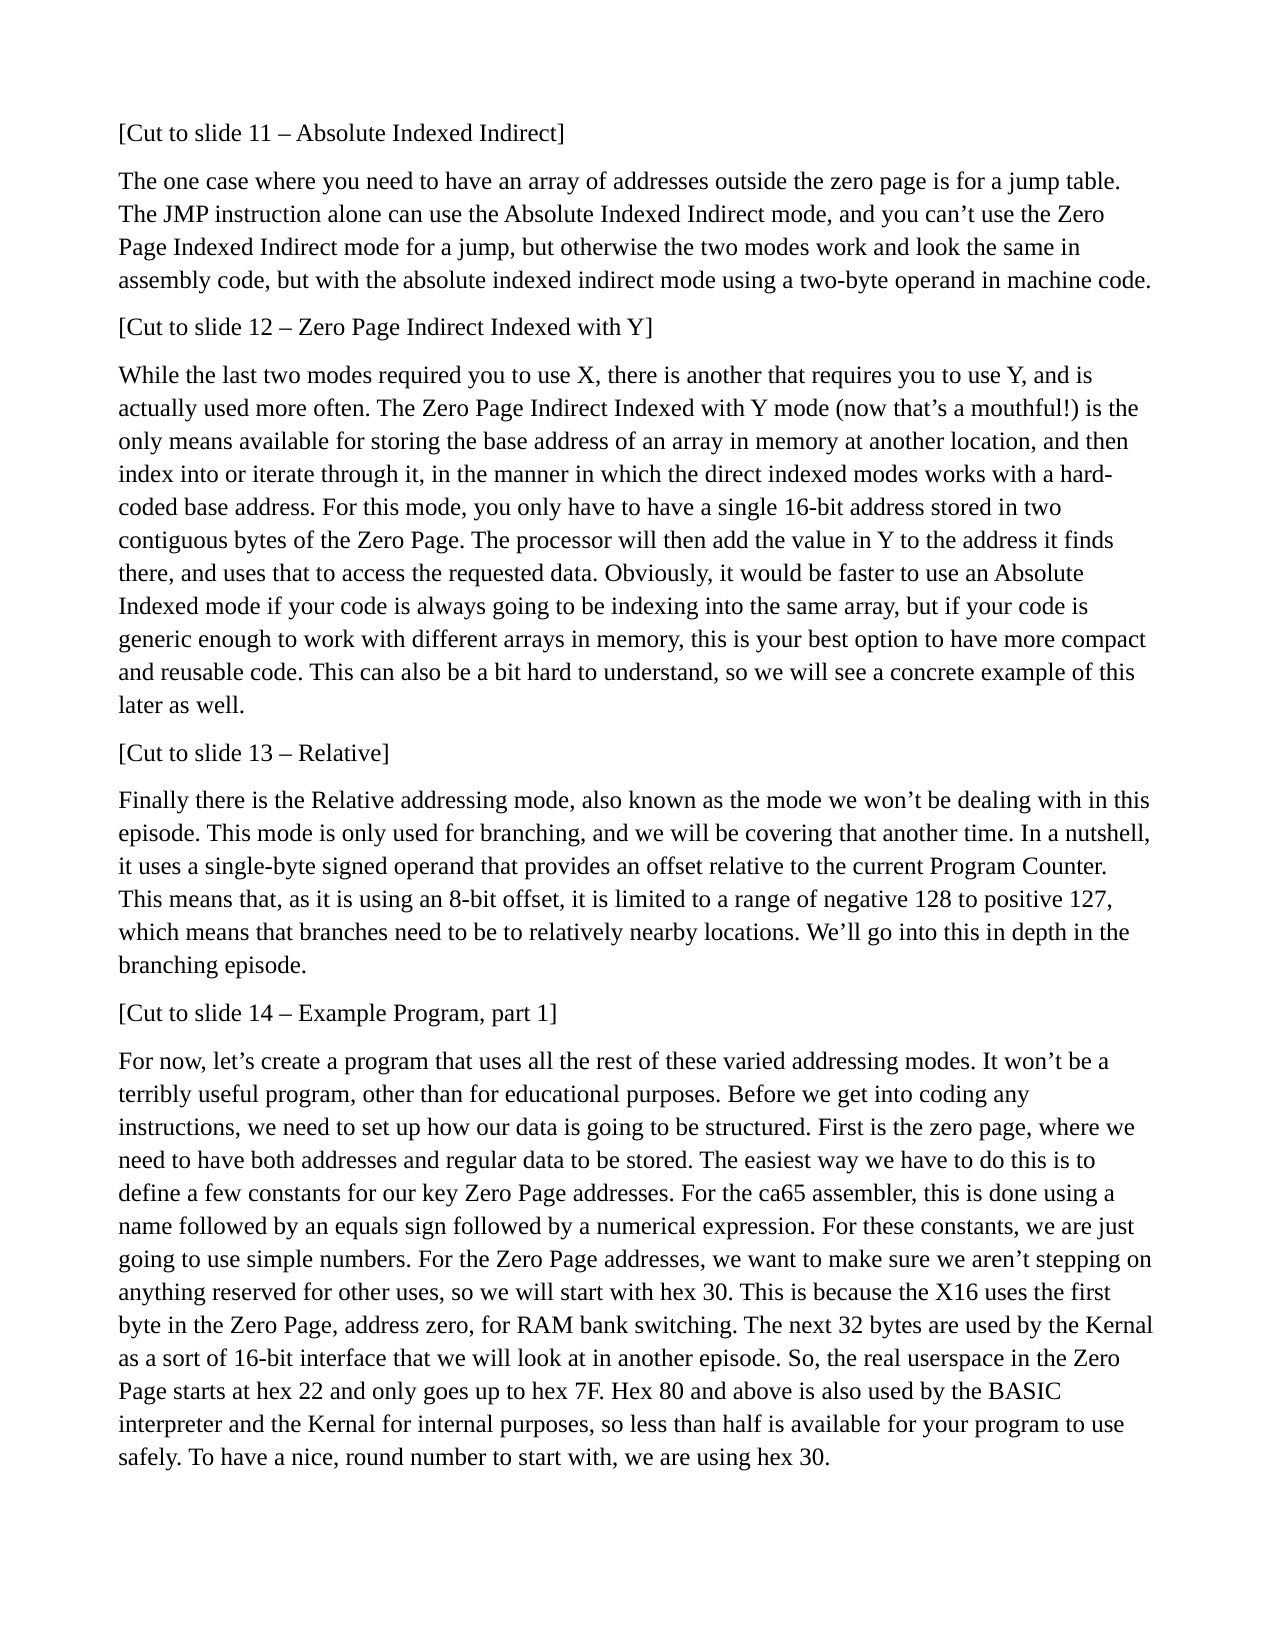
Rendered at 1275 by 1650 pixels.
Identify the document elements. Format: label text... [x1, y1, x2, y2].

text [Cut to slide 13 – Relative] [118, 738, 1157, 767]
text [Cut to slide 12 – Zero Page Indirect Indexed with Y] [118, 312, 1157, 341]
text Finally there is the Relative addressing mode, also known as the mode we won’t be dealing with in this episode. This mode is only used for branching, and we will be covering that another time. In a nutshell, it uses a single-byte signed operand that provides an offset relative to the current Program Counter. This means that, as it is using an 8-bit offset, it is limited to a range of negative 128 to positive 127, which means that branches need to be to relatively nearby locations. We’ll go into this in depth in the branching episode. [118, 785, 1157, 979]
text [Cut to slide 11 – Absolute Indexed Indirect] [118, 118, 1157, 147]
text While the last two modes required you to use X, there is another that requires you to use Y, and is actually used more often. The Zero Page Indirect Indexed with Y mode (now that’s a mouthful!) is the only means available for storing the base address of an array in memory at another location, and then index into or iterate through it, in the manner in which the direct indexed modes works with a hard-coded base address. For this mode, you only have to have a single 16-bit address stored in two contiguous bytes of the Zero Page. The processor will then add the value in Y to the address it finds there, and uses that to access the requested data. Obviously, it would be faster to use an Absolute Indexed mode if your code is always going to be indexing into the same array, but if your code is generic enough to work with different arrays in memory, this is your best option to have more compact and reusable code. This can also be a bit hard to understand, so we will see a concrete example of this later as well. [118, 360, 1157, 719]
text The one case where you need to have an array of addresses outside the zero page is for a jump table. The JMP instruction alone can use the Absolute Indexed Indirect mode, and you can’t use the Zero Page Indexed Indirect mode for a jump, but otherwise the two modes work and look the same in assembly code, but with the absolute indexed indirect mode using a two-byte operand in machine code. [118, 166, 1157, 293]
text For now, let’s create a program that uses all the rest of these varied addressing modes. It won’t be a terribly useful program, other than for educational purposes. Before we get into coding any instructions, we need to set up how our data is going to be structured. First is the zero page, where we need to have both addresses and regular data to be stored. The easiest way we have to do this is to define a few constants for our key Zero Page addresses. For the ca65 assembler, this is done using a name followed by an equals sign followed by a numerical expression. For these constants, we are just going to use simple numbers. For the Zero Page addresses, we want to make sure we aren’t stepping on anything reserved for other uses, so we will start with hex 30. This is because the X16 uses the first byte in the Zero Page, address zero, for RAM bank switching. The next 32 bytes are used by the Kernal as a sort of 16-bit interface that we will look at in another episode. So, the real userspace in the Zero Page starts at hex 22 and only goes up to hex 7F. Hex 80 and above is also used by the BASIC interpreter and the Kernal for internal purposes, so less than half is available for your program to use safely. To have a nice, round number to start with, we are using hex 30. [118, 1046, 1157, 1471]
text [Cut to slide 14 – Example Program, part 1] [118, 998, 1157, 1027]
